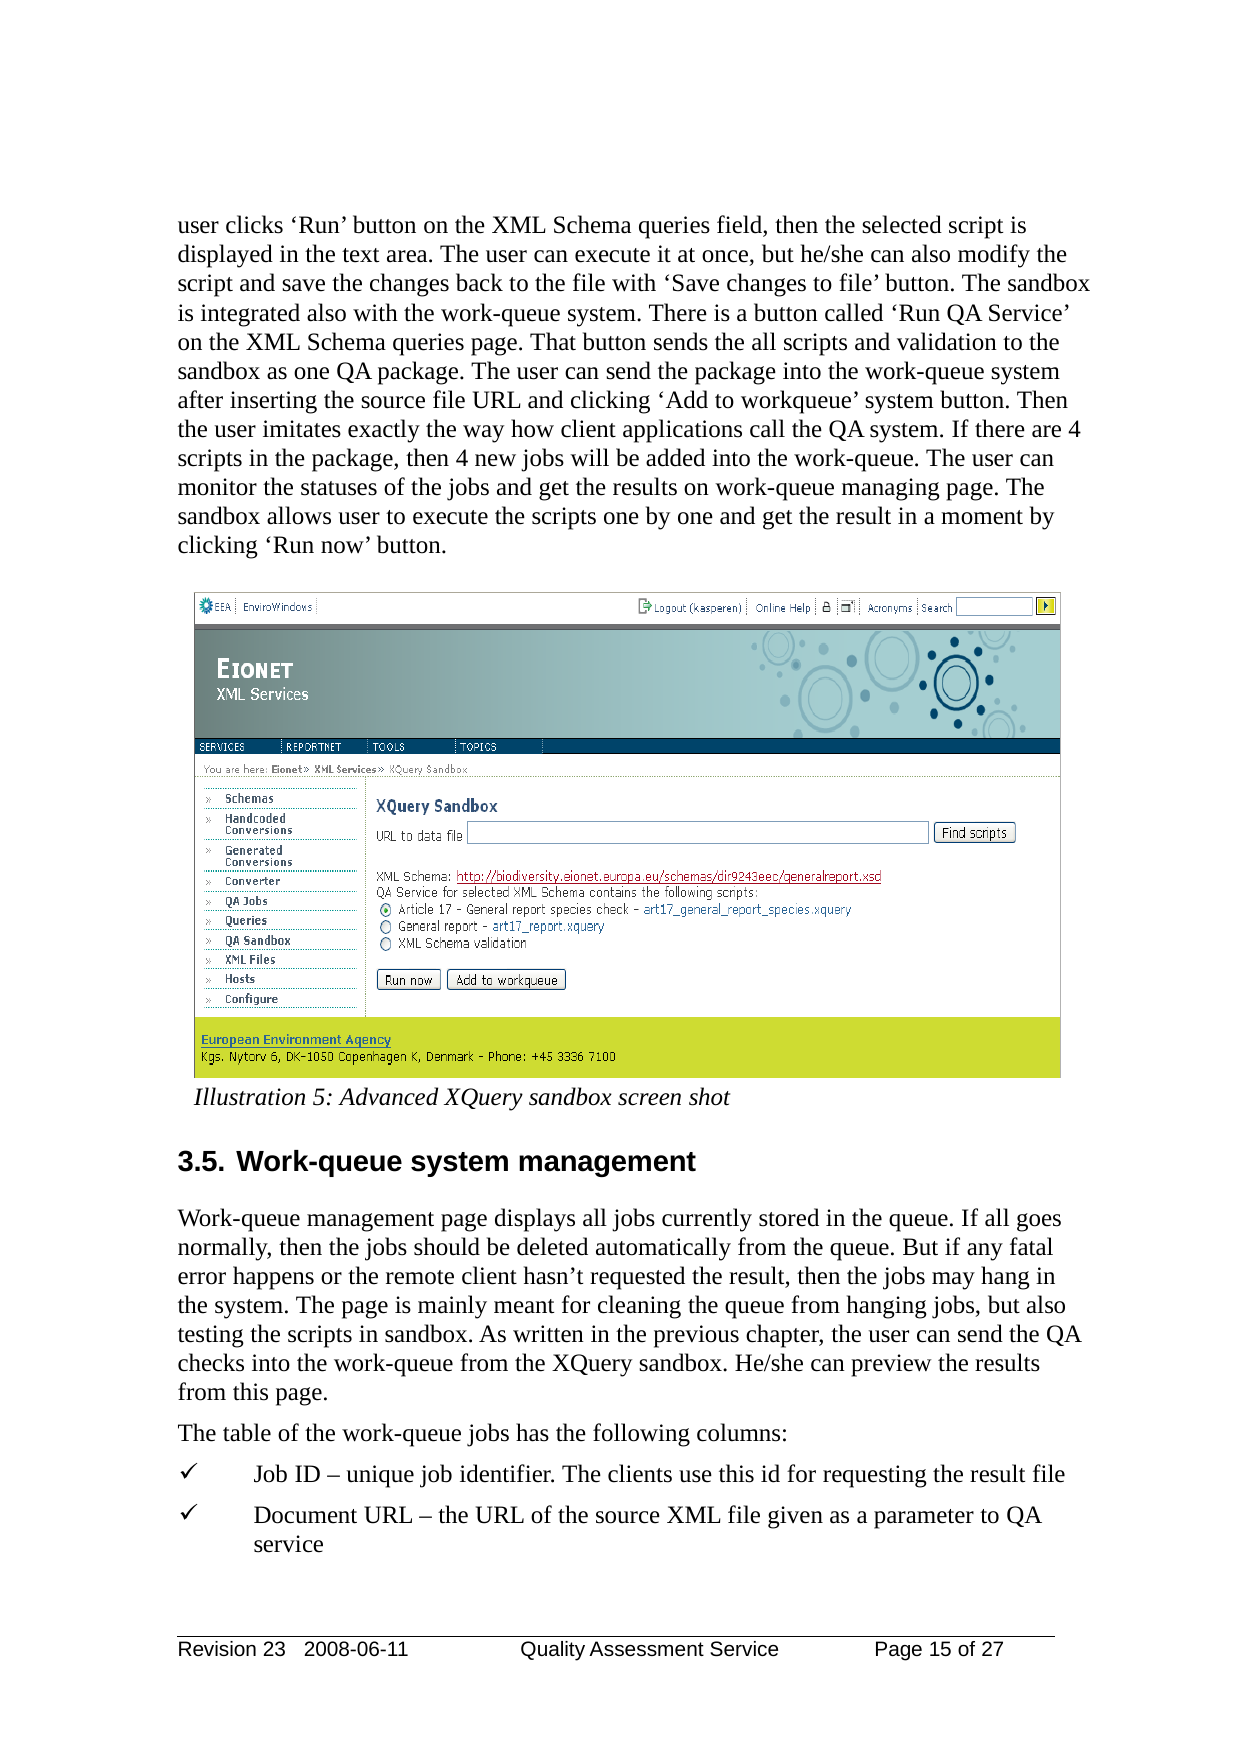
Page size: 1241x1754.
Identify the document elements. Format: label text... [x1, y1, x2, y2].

text Illustration 5: Advanced XQuery sandbox screen shot [194, 1082, 1061, 1111]
subtitle Work-queue system management [177, 1144, 1092, 1178]
list Document URL – the URL of the source XML file given as a parameter to QA service [178, 1499, 1092, 1558]
list Job ID – unique job identifier. The clients use this id for requesting the result file [178, 1459, 1092, 1488]
text The table of the work-queue jobs has the following columns: [177, 1418, 1092, 1447]
text user clicks ‘Run’ button on the XML Schema queries field, then the selected script is displayed in the text area. The user can execute it at once, but he/she can also modify the script and save the changes back to the file with ‘Save changes to file’ button. The sandbox is integrated also with the work-queue system. There is a button called ‘Run QA Service’ on the XML Schema queries page. That button sends the all scripts and validation to the sandbox as one QA package. The user can send the package into the work-queue system after inserting the source file URL and clicking ‘Add to workqueue’ system button. Then the user imitates exactly the way how client applications call the QA system. If there are 4 scripts in the package, then 4 new jobs will be added into the work-queue. The user can monitor the statuses of the jobs and get the results on work-queue managing page. The sandbox allows user to execute the scripts one by one and get the result in a moment by clicking ‘Run now’ button. [177, 210, 1092, 559]
text Work-queue management page displays all jobs currently stored in the queue. If all goes normally, then the jobs should be deleted automatically from the queue. But if any fatal error happens or the remote client hasn’t requested the result, then the jobs may hang in the system. The page is mainly meant for cleaning the queue from hanging jobs, but also testing the scripts in sandbox. As written in the previous chapter, the user can send the QA checks into the work-queue from the XQuery sandbox. He/she can preview the results from this page. [177, 1203, 1092, 1406]
